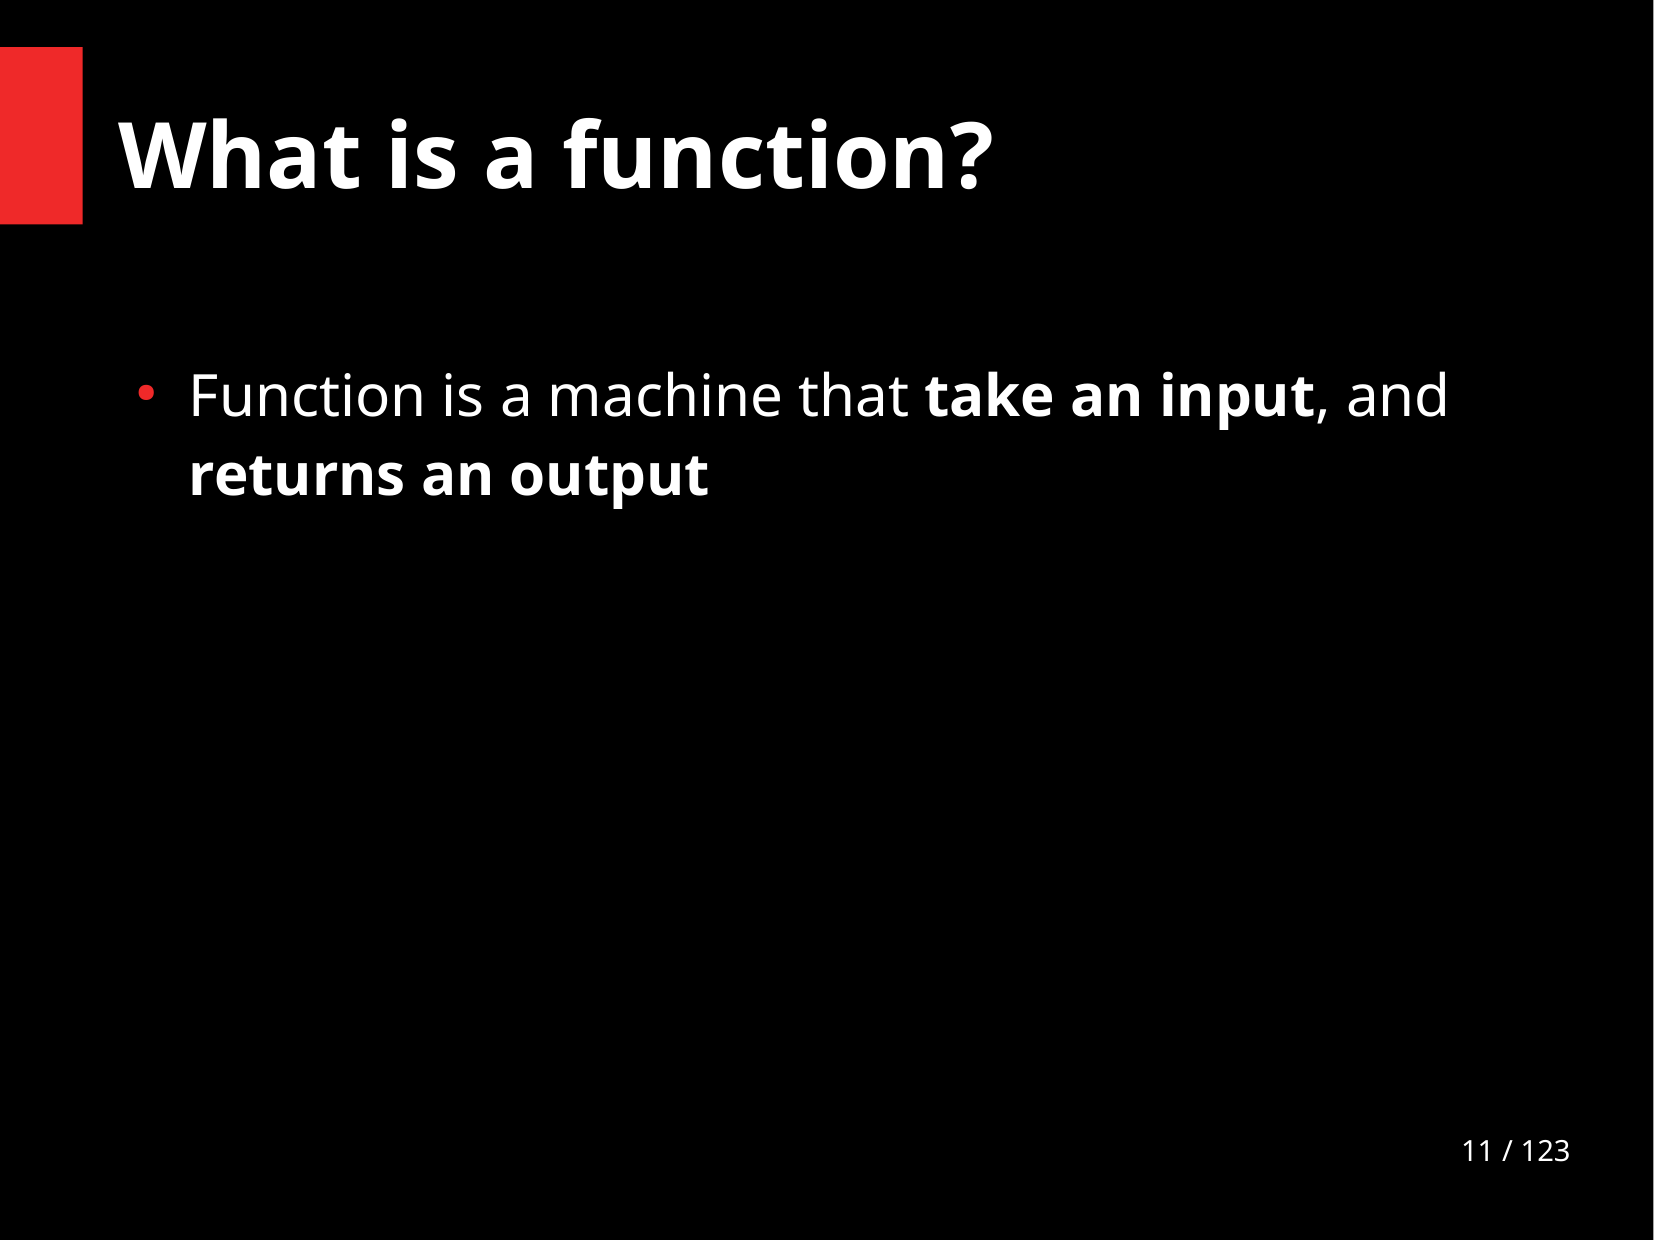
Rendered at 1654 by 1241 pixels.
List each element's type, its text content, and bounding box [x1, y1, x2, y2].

title What is a function? [118, 49, 1571, 257]
list Function is a machine that take an input, and returns an output [118, 354, 1536, 1074]
